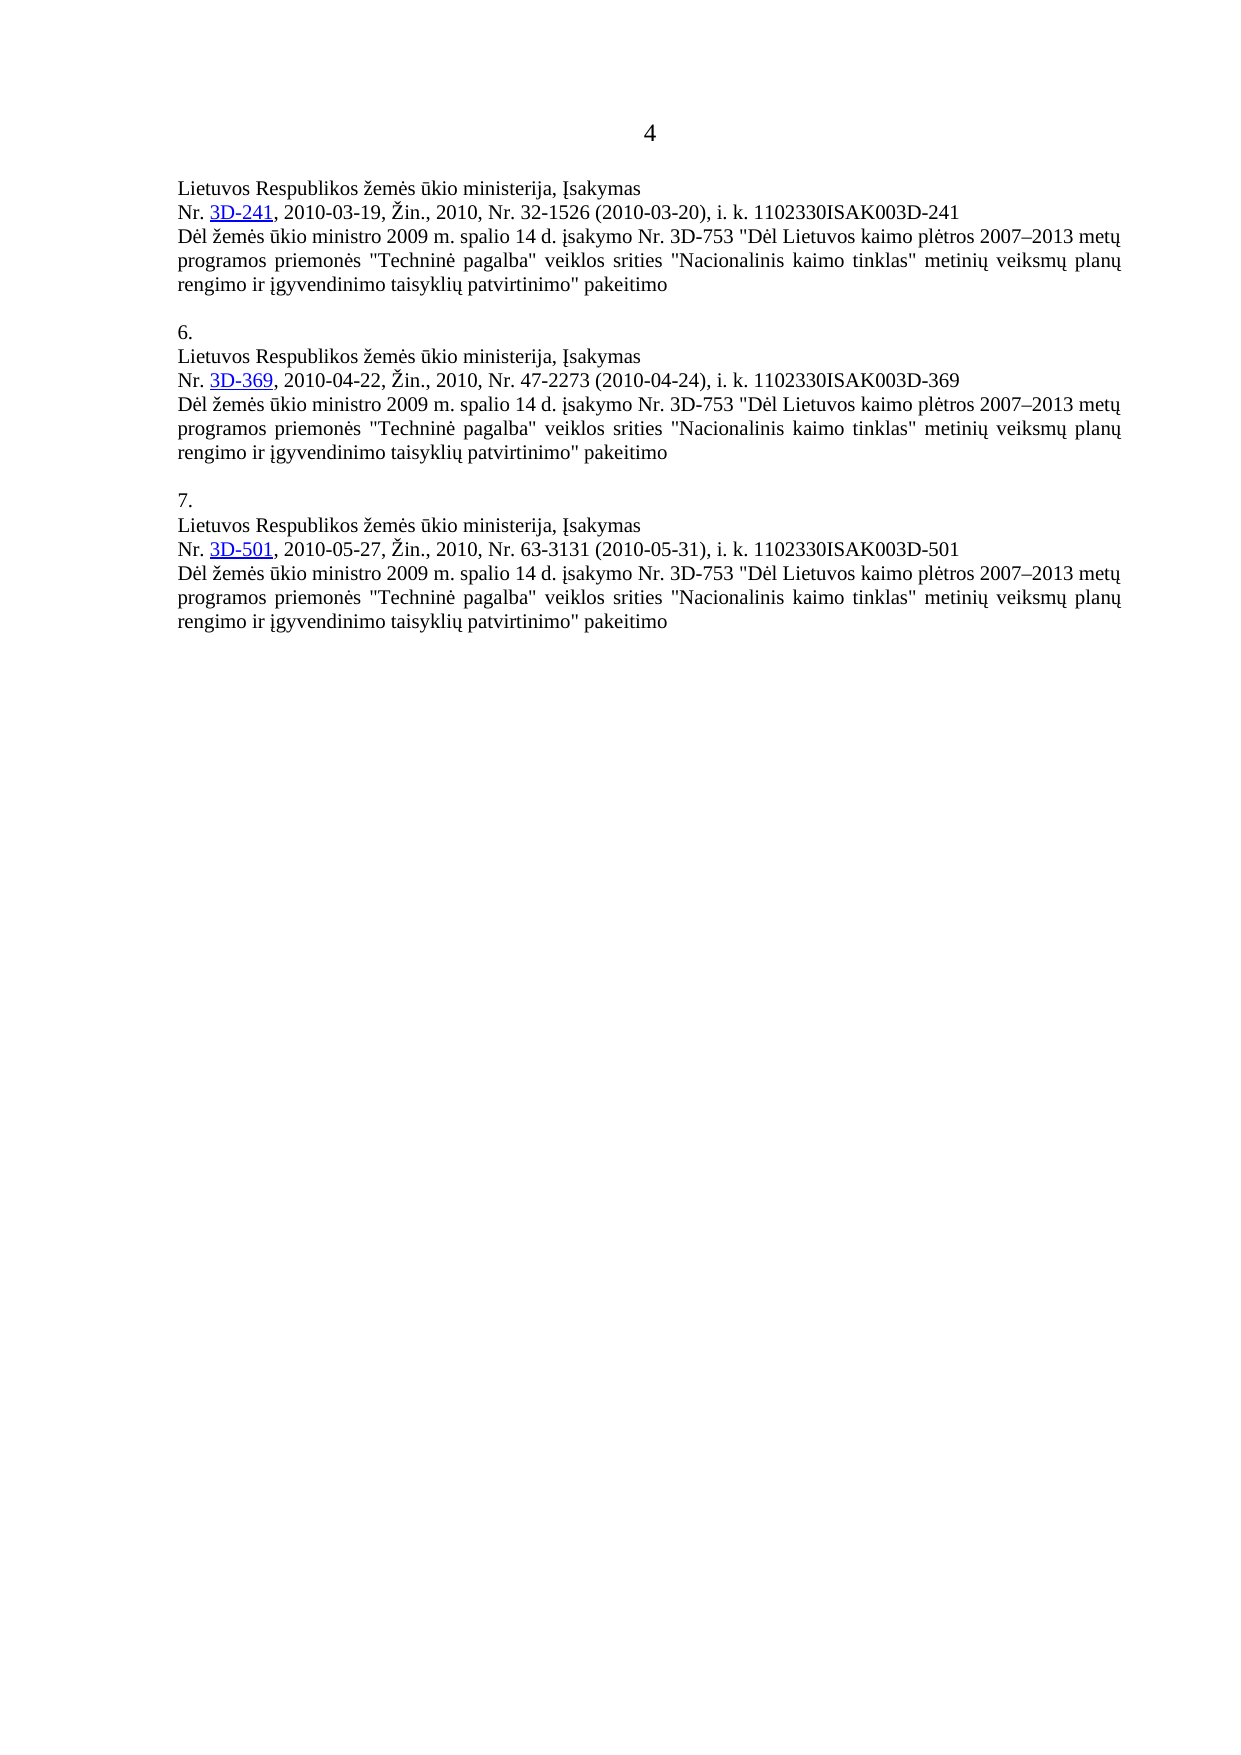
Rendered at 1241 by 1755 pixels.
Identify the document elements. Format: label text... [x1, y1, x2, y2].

text Lietuvos Respublikos žemės ūkio ministerija, Įsakymas [177, 176, 1122, 200]
text Dėl žemės ūkio ministro 2009 m. spalio 14 d. įsakymo Nr. 3D-753 "Dėl Lietuvos kaimo plėtros 2007–2013 metų programos priemonės "Techninė pagalba" veiklos srities "Nacionalinis kaimo tinklas" metinių veiksmų planų rengimo ir įgyvendinimo taisyklių patvirtinimo" pakeitimo [177, 392, 1122, 464]
text Nr. 3D-501, 2010-05-27, Žin., 2010, Nr. 63-3131 (2010-05-31), i. k. 1102330ISAK003D-501 [177, 537, 1122, 561]
text Dėl žemės ūkio ministro 2009 m. spalio 14 d. įsakymo Nr. 3D-753 "Dėl Lietuvos kaimo plėtros 2007–2013 metų programos priemonės "Techninė pagalba" veiklos srities "Nacionalinis kaimo tinklas" metinių veiksmų planų rengimo ir įgyvendinimo taisyklių patvirtinimo" pakeitimo [177, 561, 1122, 633]
text 6. [177, 320, 1122, 344]
text Dėl žemės ūkio ministro 2009 m. spalio 14 d. įsakymo Nr. 3D-753 "Dėl Lietuvos kaimo plėtros 2007–2013 metų programos priemonės "Techninė pagalba" veiklos srities "Nacionalinis kaimo tinklas" metinių veiksmų planų rengimo ir įgyvendinimo taisyklių patvirtinimo" pakeitimo [177, 224, 1122, 296]
text Nr. 3D-369, 2010-04-22, Žin., 2010, Nr. 47-2273 (2010-04-24), i. k. 1102330ISAK003D-369 [177, 368, 1122, 392]
text Nr. 3D-241, 2010-03-19, Žin., 2010, Nr. 32-1526 (2010-03-20), i. k. 1102330ISAK003D-241 [177, 200, 1122, 224]
text 7. [177, 488, 1122, 512]
text Lietuvos Respublikos žemės ūkio ministerija, Įsakymas [177, 512, 1122, 537]
text Lietuvos Respublikos žemės ūkio ministerija, Įsakymas [177, 344, 1122, 368]
